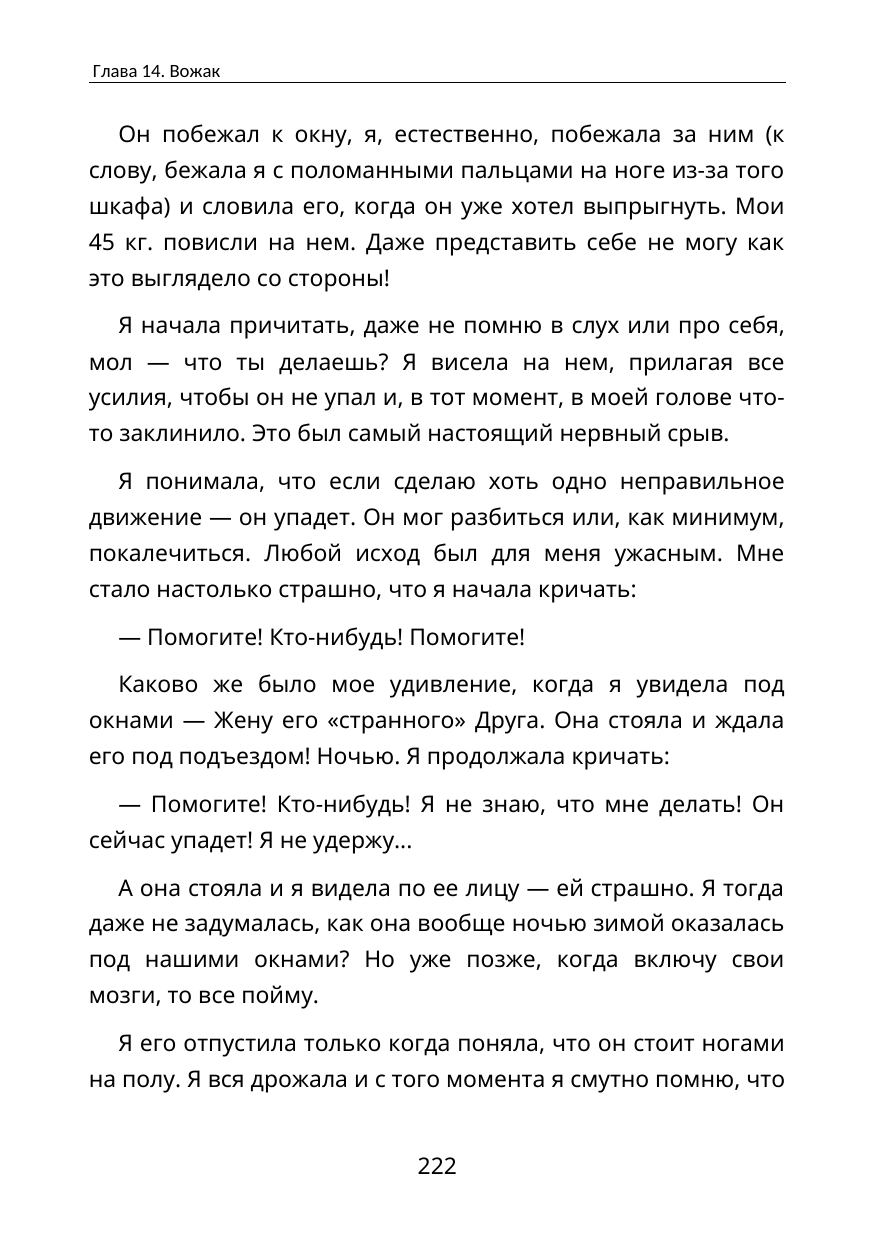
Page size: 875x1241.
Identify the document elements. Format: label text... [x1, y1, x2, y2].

text Каково же было мое удивление, когда я увидела под окнами — Жену его «странного» Друга. Она стояла и ждала его под подъездом! Ночью. Я продолжала кричать: [88, 668, 786, 771]
text Я его отпустила только когда поняла, что он стоит ногами на полу. Я вся дрожала и с того момента я смутно помню, что [88, 1027, 786, 1094]
text Я понимала, что если сделаю хоть одно неправильное движение — он упадет. Он мог разбиться или, как минимум, покалечиться. Любой исход был для меня ужасным. Мне стало настолько страшно, что я начала кричать: [88, 465, 786, 604]
text — Помогите! Кто-нибудь! Я не знаю, что мне делать! Он сейчас упадет! Я не удержу... [88, 788, 786, 855]
text Он побежал к окну, я, естественно, побежала за ним (к слову, бежала я с поломанными пальцами на ноге из-за того шкафа) и словила его, когда он уже хотел выпрыгнуть. Мои 45 кг. повисли на нем. Даже представить себе не могу как это выглядело со стороны! [88, 118, 786, 293]
text А она стояла и я видела по ее лицу — ей страшно. Я тогда даже не задумалась, как она вообще ночью зимой оказалась под нашими окнами? Но уже позже, когда включу свои мозги, то все пойму. [88, 871, 786, 1011]
text Я начала причитать, даже не помню в слух или про себя, мол — что ты делаешь? Я висела на нем, прилагая все усилия, чтобы он не упал и, в тот момент, в моей голове что-то заклинило. Это был самый настоящий нервный срыв. [88, 309, 786, 448]
text — Помогите! Кто-нибудь! Помогите! [88, 621, 786, 652]
